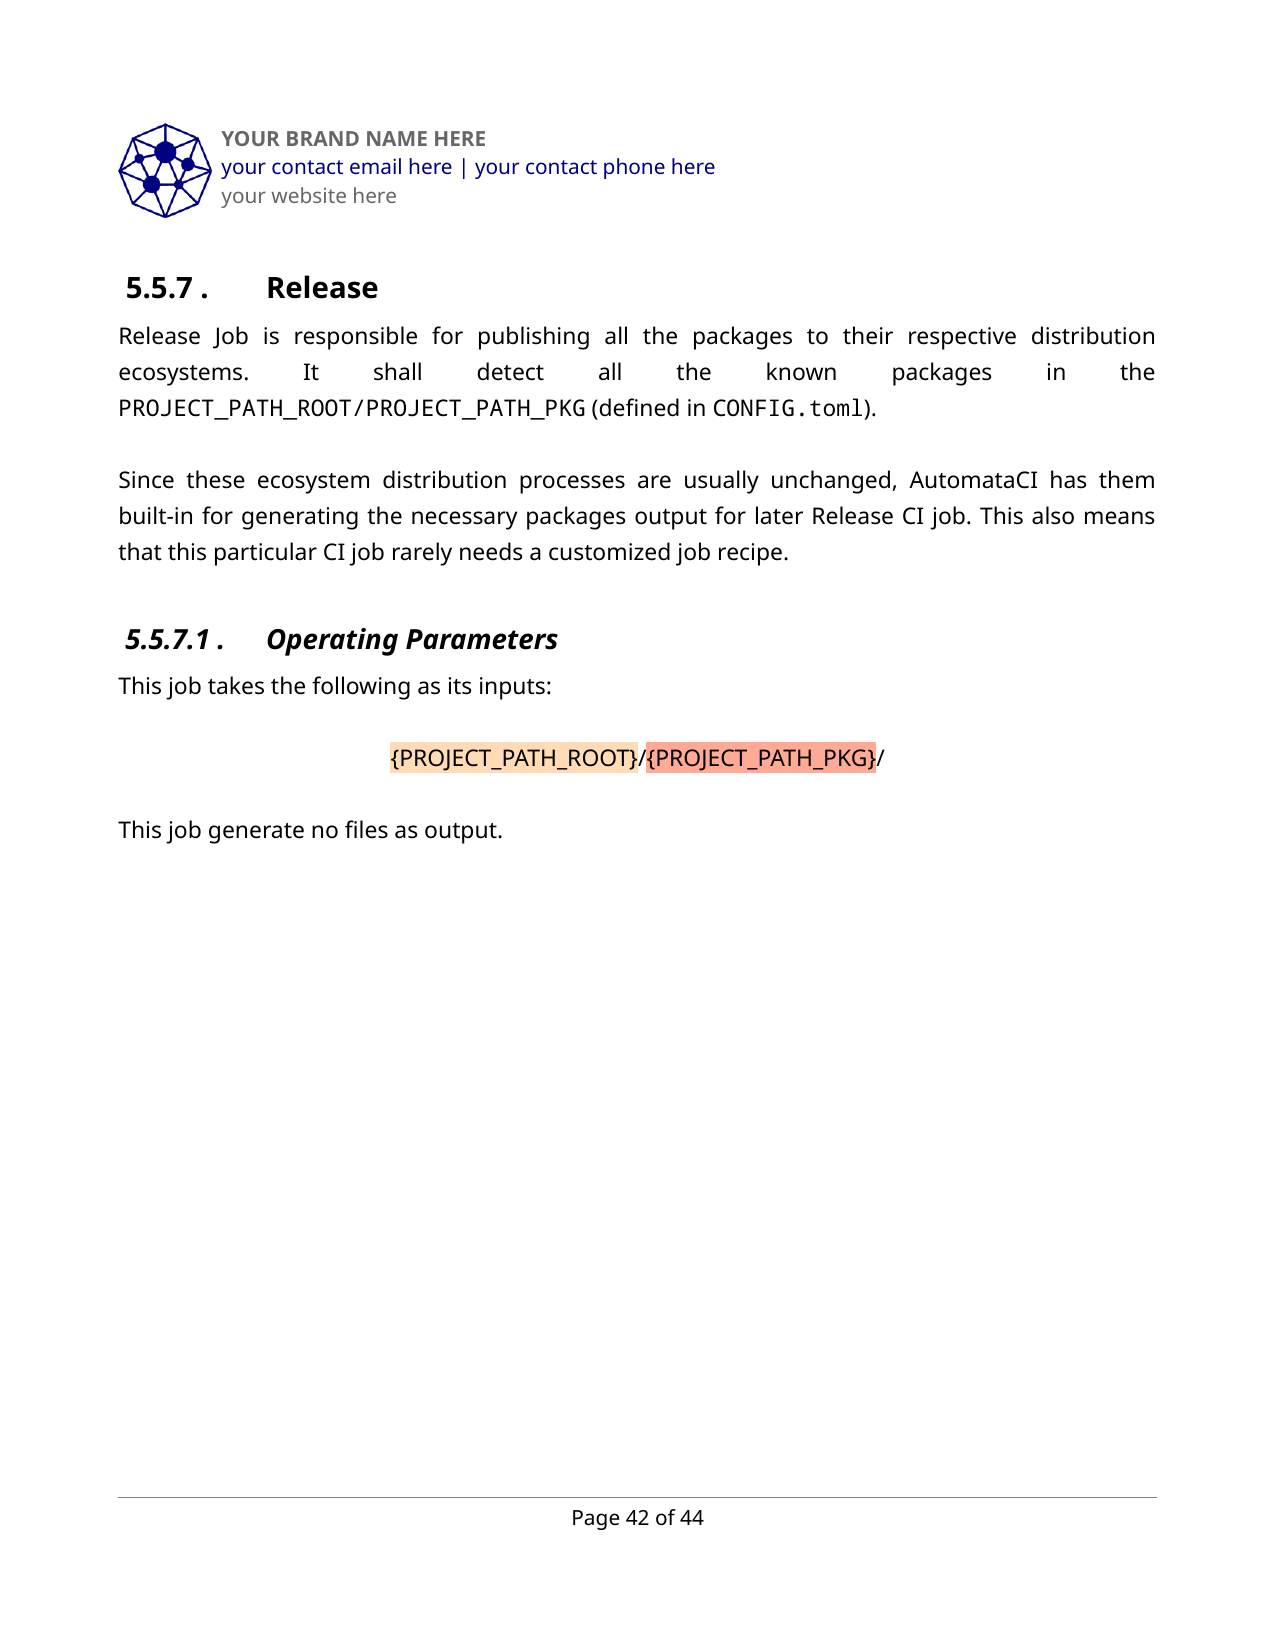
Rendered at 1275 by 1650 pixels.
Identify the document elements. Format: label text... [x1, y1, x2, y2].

subtitle Release [118, 267, 1157, 307]
text {PROJECT_PATH_ROOT}/{PROJECT_PATH_PKG}/ [118, 742, 1157, 773]
text Release Job is responsible for publishing all the packages to their respective distribution ecosystems. It shall detect all the known packages in the PROJECT_PATH_ROOT/PROJECT_PATH_PKG (defined in CONFIG.toml). [118, 320, 1157, 423]
subtitle Operating Parameters [118, 620, 1157, 658]
text This job takes the following as its inputs: [118, 670, 1157, 701]
text Since these ecosystem distribution processes are usually unchanged, AutomataCI has them built-in for generating the necessary packages output for later Release CI job. This also means that this particular CI job rarely needs a customized job recipe. [118, 464, 1157, 567]
picture [118, 123, 212, 218]
text This job generate no files as output. [118, 814, 1157, 845]
